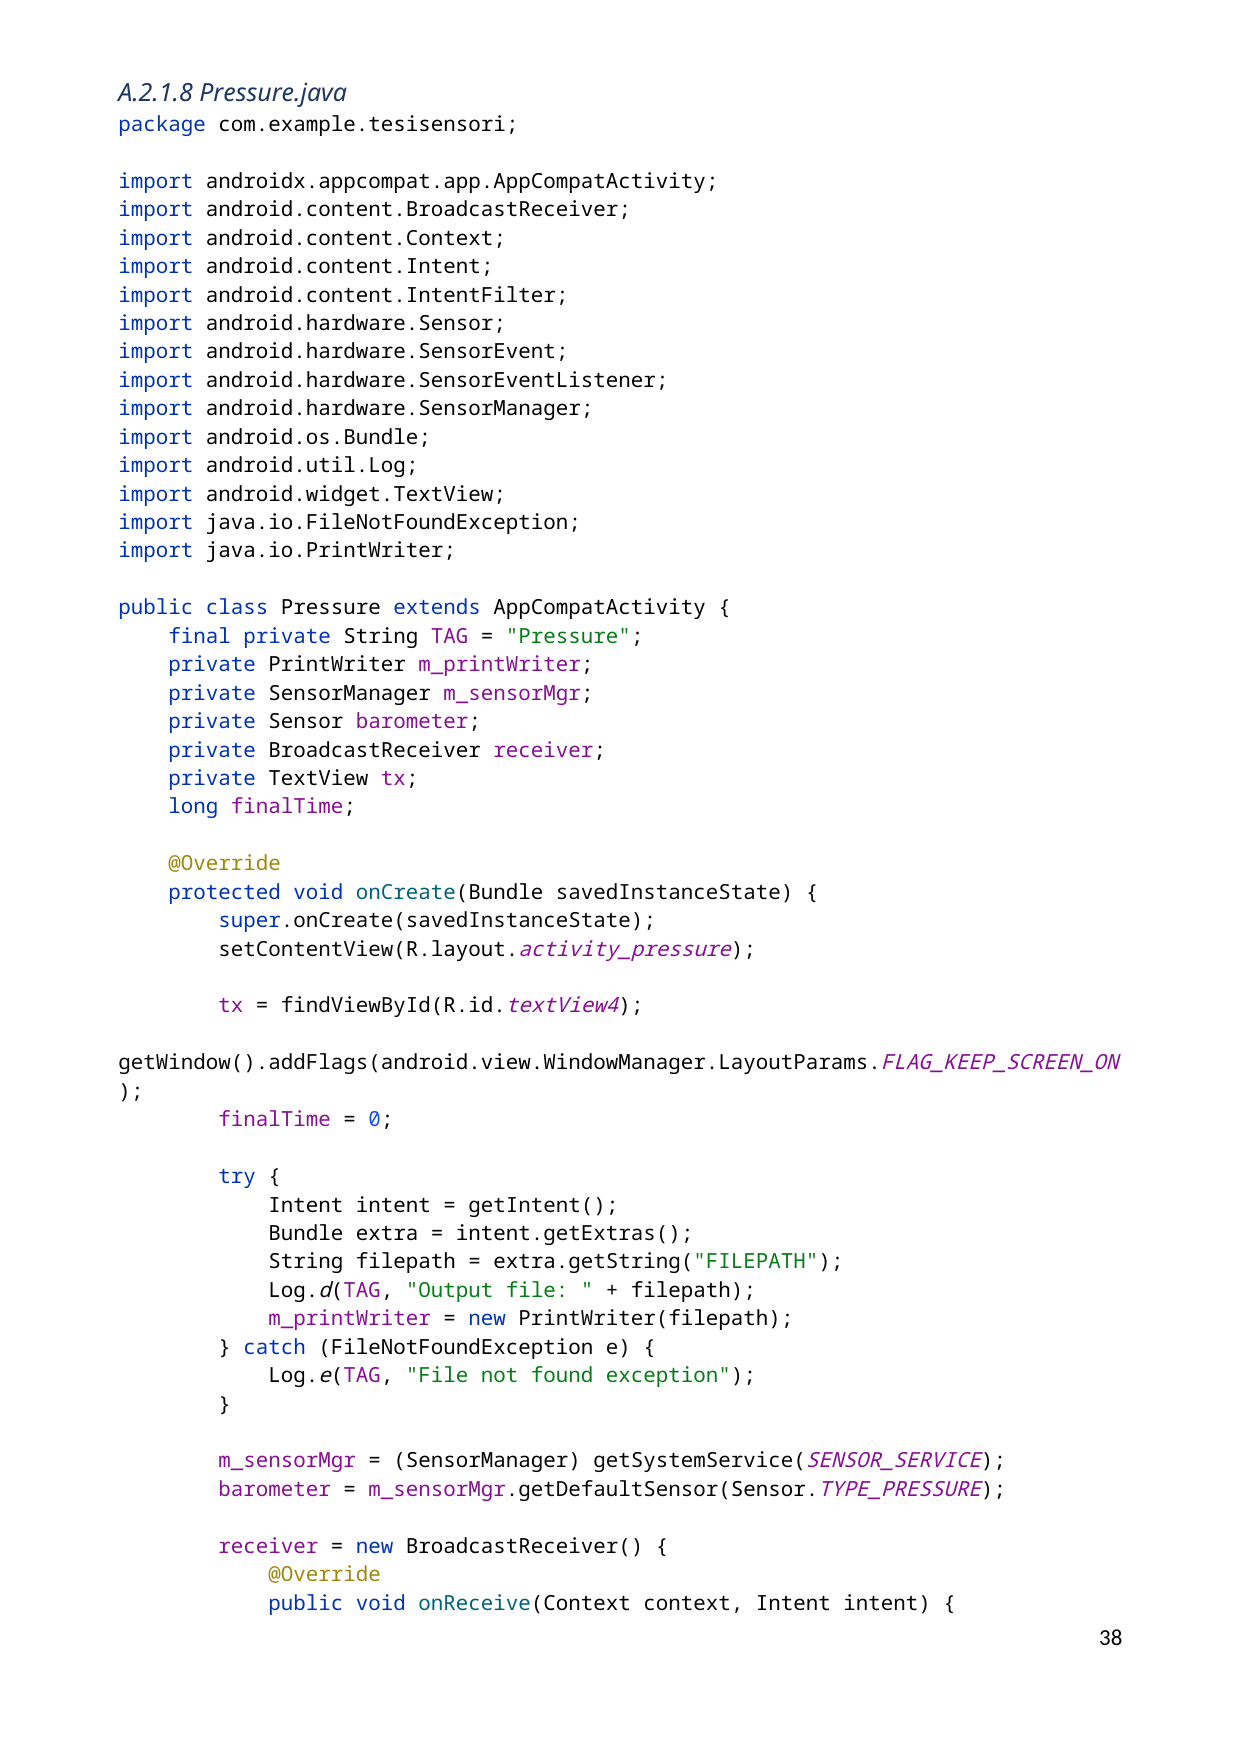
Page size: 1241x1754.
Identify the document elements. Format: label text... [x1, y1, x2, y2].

text package com.example.tesisensori; import androidx.appcompat.app.AppCompatActivity; import android.content.BroadcastReceiver; import android.content.Context; import android.content.Intent; import android.content.IntentFilter; import android.hardware.Sensor; import android.hardware.SensorEvent; import android.hardware.SensorEventListener; import android.hardware.SensorManager; import android.os.Bundle; import android.util.Log; import android.widget.TextView; import java.io.FileNotFoundException; import java.io.PrintWriter; public class Pressure extends AppCompatActivity { final private String TAG = "Pressure"; private PrintWriter m_printWriter; private SensorManager m_sensorMgr; private Sensor barometer; private BroadcastReceiver receiver; private TextView tx; long finalTime; @Override protected void onCreate(Bundle savedInstanceState) { super.onCreate(savedInstanceState); setContentView(R.layout.activity_pressure); tx = findViewById(R.id.textView4); getWindow().addFlags(android.view.WindowManager.LayoutParams.FLAG_KEEP_SCREEN_ON); finalTime = 0; try { Intent intent = getIntent(); Bundle extra = intent.getExtras(); String filepath = extra.getString("FILEPATH"); Log.d(TAG, "Output file: " + filepath); m_printWriter = new PrintWriter(filepath); } catch (FileNotFoundException e) { Log.e(TAG, "File not found exception"); } m_sensorMgr = (SensorManager) getSystemService(SENSOR_SERVICE); barometer = m_sensorMgr.getDefaultSensor(Sensor.TYPE_PRESSURE); receiver = new BroadcastReceiver() { @Override public void onReceive(Context context, Intent intent) { [118, 109, 1122, 1616]
subtitle A.2.1.8 Pressure.java [118, 75, 1122, 109]
